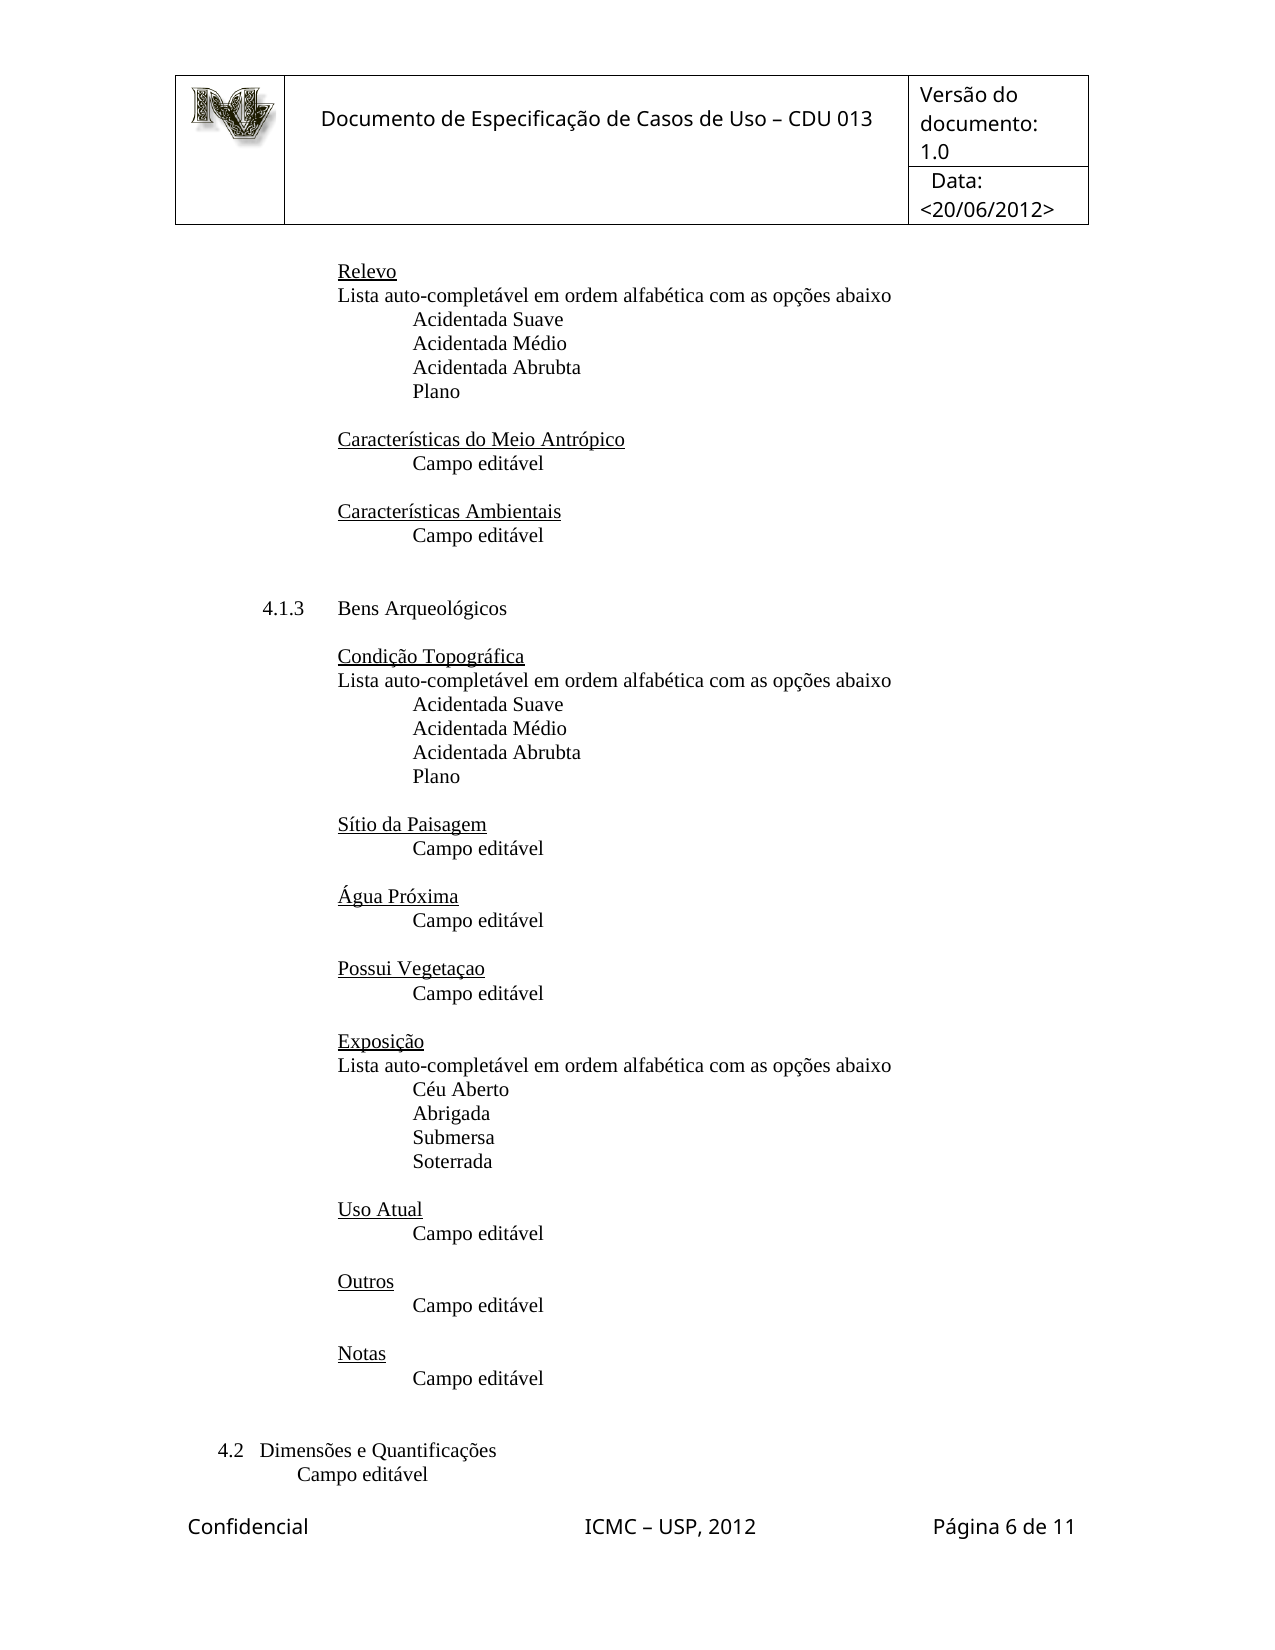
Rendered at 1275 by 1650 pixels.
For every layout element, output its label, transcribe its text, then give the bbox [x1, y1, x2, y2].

text Condição Topográfica [192, 643, 1087, 668]
text Campo editável [192, 523, 1087, 547]
picture [186, 76, 277, 151]
text Campo editável [192, 451, 1087, 475]
text Campo editável [192, 908, 1087, 932]
text Acidentada Suave [192, 307, 1087, 331]
text Lista auto-completável em ordem alfabética com as opções abaixo [192, 668, 1087, 692]
text Plano [192, 379, 1087, 403]
text Lista auto-completável em ordem alfabética com as opções abaixo [192, 1053, 1087, 1077]
text Campo editável [192, 836, 1087, 860]
text 4.2 Dimensões e Quantificações [192, 1438, 1087, 1462]
text Céu Aberto [192, 1077, 1087, 1101]
text Soterrada [192, 1149, 1087, 1173]
text Campo editável [192, 1221, 1087, 1245]
text Campo editável [192, 1462, 1087, 1486]
text Acidentada Médio [192, 331, 1087, 355]
text Possui Vegetaçao [192, 956, 1087, 980]
text Água Próxima [192, 884, 1087, 908]
text Plano [192, 764, 1087, 788]
text Sítio da Paisagem [192, 812, 1087, 836]
text Acidentada Abrubta [192, 355, 1087, 379]
text Características do Meio Antrópico [192, 427, 1087, 451]
text Uso Atual [192, 1197, 1087, 1221]
text Acidentada Abrubta [192, 740, 1087, 764]
text Abrigada [192, 1101, 1087, 1125]
text Exposição [192, 1028, 1087, 1053]
text Acidentada Suave [192, 692, 1087, 716]
text Acidentada Médio [192, 716, 1087, 740]
text Outros [192, 1269, 1087, 1293]
text Notas [192, 1341, 1087, 1365]
text Campo editável [192, 1365, 1087, 1389]
text Campo editável [192, 1293, 1087, 1317]
text Relevo [192, 258, 1087, 283]
text 4.1.3 Bens Arqueológicos [192, 595, 1087, 619]
text Características Ambientais [192, 499, 1087, 523]
text Submersa [192, 1125, 1087, 1149]
text Lista auto-completável em ordem alfabética com as opções abaixo [192, 283, 1087, 307]
text Campo editável [192, 980, 1087, 1004]
